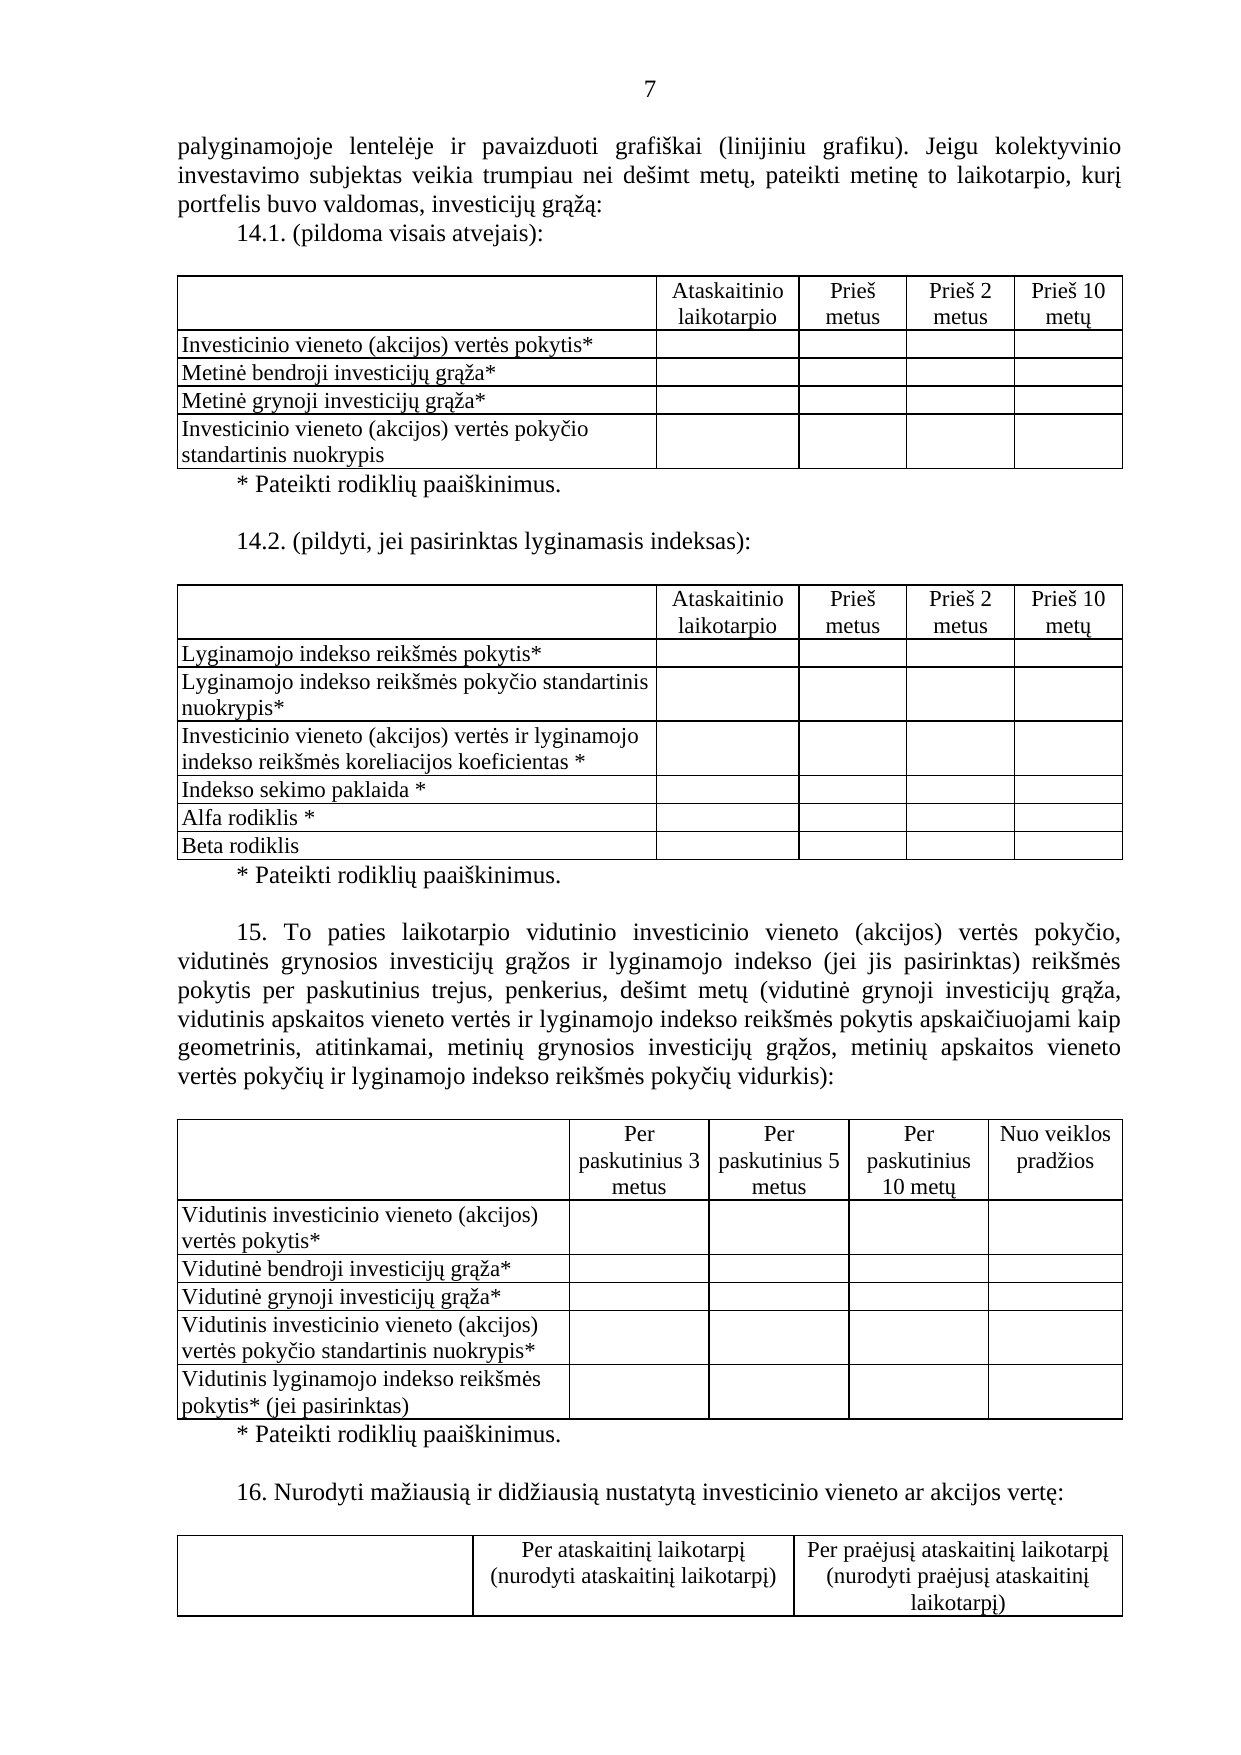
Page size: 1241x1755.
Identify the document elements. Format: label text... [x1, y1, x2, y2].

table_cell [710, 1311, 848, 1364]
table_cell [1010, 776, 1014, 803]
table_cell [989, 1201, 1122, 1254]
table_cell [657, 415, 798, 467]
table_cell [984, 1283, 988, 1309]
table_cell [794, 359, 798, 385]
table_cell [794, 832, 798, 858]
table_cell [902, 832, 906, 858]
table_cell [1118, 359, 1122, 385]
table_cell [657, 331, 661, 357]
table_cell [907, 387, 911, 413]
table_cell [1118, 1283, 1122, 1309]
table_cell [657, 387, 661, 413]
table_cell [902, 640, 906, 666]
text * Pateikti rodiklių paaiškinimus. [177, 1420, 1122, 1448]
table_cell [1118, 387, 1122, 413]
table_cell [710, 1201, 848, 1254]
text * Pateikti rodiklių paaiškinimus. [177, 469, 1122, 498]
table_header [178, 1536, 472, 1615]
table_cell [850, 1201, 988, 1254]
table_cell [794, 331, 798, 357]
table_cell [1010, 832, 1014, 858]
table_cell [907, 804, 911, 831]
table_cell [570, 1311, 708, 1364]
text 14.2. (pildyti, jei pasirinktas lyginamasis indeksas): [177, 526, 1122, 555]
table_cell [907, 776, 911, 803]
table_cell [850, 1365, 988, 1418]
table_cell [1010, 331, 1014, 357]
table_cell [989, 1311, 1122, 1364]
table_cell [902, 804, 906, 831]
table_cell [794, 387, 798, 413]
table_cell [907, 668, 1014, 720]
table_cell [850, 1311, 988, 1364]
table_cell [657, 722, 798, 775]
table_cell [907, 832, 911, 858]
text 16. Nurodyti mažiausią ir didžiausią nustatytą investicinio vieneto ar akcijos vertę: [177, 1477, 1122, 1506]
table_cell [1010, 359, 1014, 385]
table_cell [794, 776, 798, 803]
table_header Nuo veiklos pradžios [989, 1120, 1122, 1199]
table_cell [657, 776, 661, 803]
table_cell [902, 387, 906, 413]
text palyginamojoje lentelėje ir pavaizduoti grafiškai (linijiniu grafiku). Jeigu kolektyvinio investavimo subjektas veikia trumpiau nei dešimt metų, pateikti metinę to laikotarpio, kurį portfelis buvo valdomas, investicijų grąžą: [177, 131, 1122, 218]
table_cell [657, 640, 661, 666]
table_cell [657, 359, 661, 385]
table_cell [1118, 804, 1122, 831]
table_cell [657, 832, 661, 858]
table_cell [1010, 387, 1014, 413]
table_cell [907, 640, 911, 666]
table_header [178, 277, 656, 329]
table_cell [902, 776, 906, 803]
table_cell [989, 1283, 993, 1309]
table_cell [989, 1365, 1122, 1418]
table_cell [570, 1365, 708, 1418]
table_cell [1010, 640, 1014, 666]
table_cell [794, 804, 798, 831]
table_cell [907, 359, 911, 385]
table_cell [657, 668, 798, 720]
table_cell [710, 1365, 848, 1418]
table_cell [902, 331, 906, 357]
table_cell [984, 1255, 988, 1282]
table_cell [907, 722, 1014, 775]
table_header [178, 1120, 569, 1199]
table_cell [1015, 415, 1122, 467]
table_cell [800, 415, 906, 467]
text 15. To paties laikotarpio vidutinio investicinio vieneto (akcijos) vertės pokyčio, vidutinės grynosios investicijų grąžos ir lyginamojo indekso (jei jis pasirinktas) reikšmės pokytis per paskutinius trejus, penkerius, dešimt metų (vidutinė grynoji investicijų grąža, vidutinis apskaitos vieneto vertės ir lyginamojo indekso reikšmės pokytis apskaičiuojami kaip geometrinis, atitinkamai, metinių grynosios investicijų grąžos, metinių apskaitos vieneto vertės pokyčių ir lyginamojo indekso reikšmės pokyčių vidurkis): [177, 917, 1122, 1090]
table_cell [800, 722, 906, 775]
table_cell [657, 804, 661, 831]
table_cell [907, 331, 911, 357]
table_cell [1015, 722, 1122, 775]
table_header [178, 586, 656, 638]
table_cell [1118, 832, 1122, 858]
table_cell [570, 1201, 708, 1254]
text 14.1. (pildoma visais atvejais): [177, 218, 1122, 246]
table_cell [902, 359, 906, 385]
table_cell [1010, 804, 1014, 831]
table_cell [1015, 668, 1122, 720]
table_cell [794, 640, 798, 666]
table_cell [704, 1255, 708, 1282]
table_header Per ataskaitinį laikotarpį (nurodyti ataskaitinį laikotarpį) [474, 1536, 793, 1615]
table_cell [1118, 1255, 1122, 1282]
table_cell [800, 668, 906, 720]
text * Pateikti rodiklių paaiškinimus. [177, 860, 1122, 889]
table_cell [989, 1255, 993, 1282]
table_cell [1118, 776, 1122, 803]
table_cell [907, 415, 1014, 467]
table_cell [704, 1283, 708, 1309]
table_cell [1118, 331, 1122, 357]
table_cell [1118, 640, 1122, 666]
